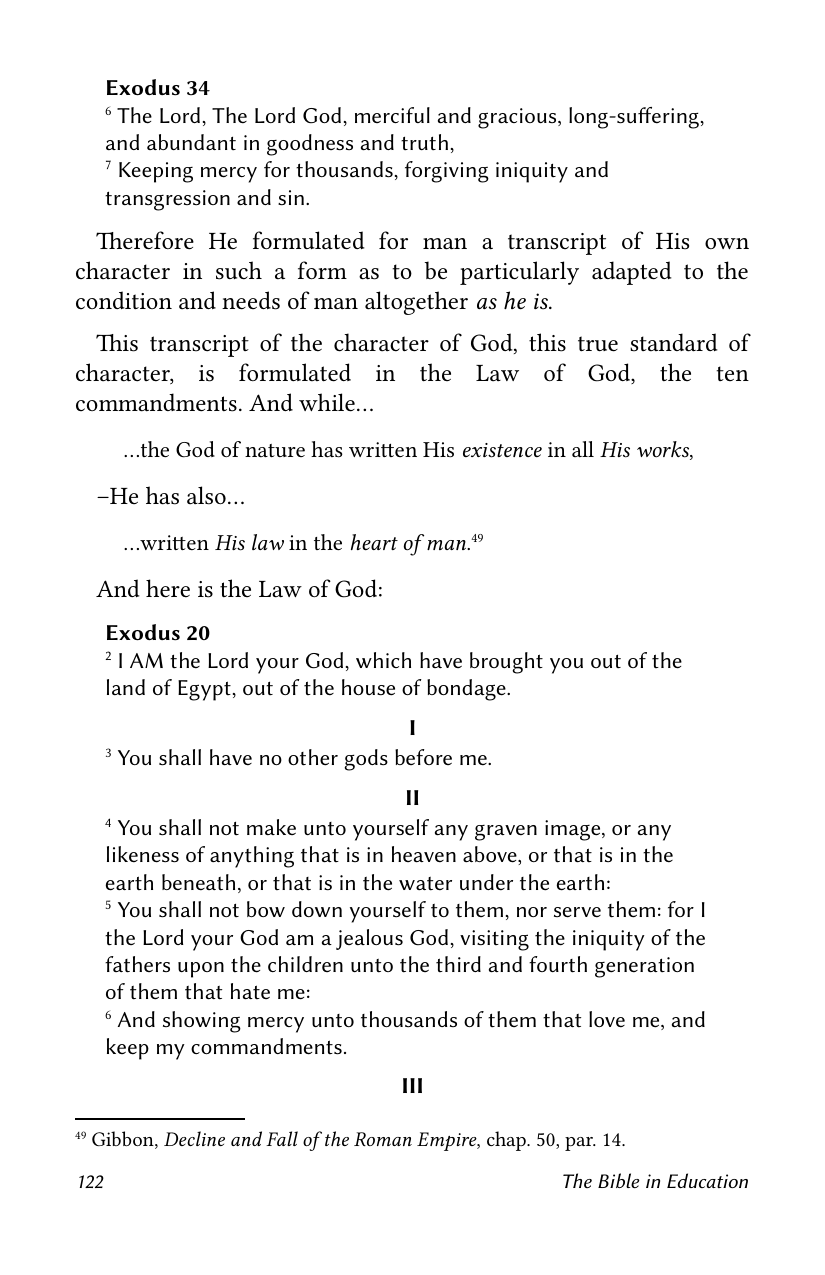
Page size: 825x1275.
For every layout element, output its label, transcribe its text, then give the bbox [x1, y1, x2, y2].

text ...the God of nature has written His existence in all His works, [105, 437, 720, 463]
text 4 You shall not make unto yourself any graven image, or any likeness of anything that is in heaven above, or that is in the earth beneath, or that is in the water under the earth: [105, 815, 720, 896]
text Exodus 20 [105, 620, 750, 646]
text 5 You shall not bow down yourself to them, nor serve them: for I the Lord your God am a jealous God, visiting the iniquity of the fathers upon the children unto the third and fourth generation of them that hate me: [105, 897, 720, 1005]
text 2 I AM the Lord your God, which have brought you out of the land of Egypt, out of the house of bondage. [105, 648, 720, 701]
text And here is the Law of God: [75, 575, 750, 604]
text I [0, 715, 750, 741]
text Gibbon, Decline and Fall of the Roman Empire, chap. 50, par. 14. [75, 1128, 750, 1152]
text III [0, 1073, 750, 1099]
text 3 You shall have no other gods before me. [105, 745, 720, 771]
text 6 The Lord, The Lord God, merciful and gracious, long-suffering, and abundant in goodness and truth, [105, 103, 720, 156]
text Exodus 34 [105, 75, 750, 101]
text –He has also… [75, 482, 750, 511]
text 6 And showing mercy unto thousands of them that love me, and keep my commandments. [105, 1007, 720, 1060]
text ...written His law in the heart of man. [105, 530, 720, 556]
text This transcript of the character of God, this true standard of character, is formulated in the Law of God, the ten commandments. And while… [75, 329, 750, 417]
text 7 Keeping mercy for thousands, forgiving iniquity and transgression and sin. [105, 157, 720, 211]
text Therefore He formulated for man a transcript of His own character in such a form as to be particularly adapted to the condition and needs of man altogether as he is. [75, 227, 750, 316]
text II [0, 784, 750, 811]
